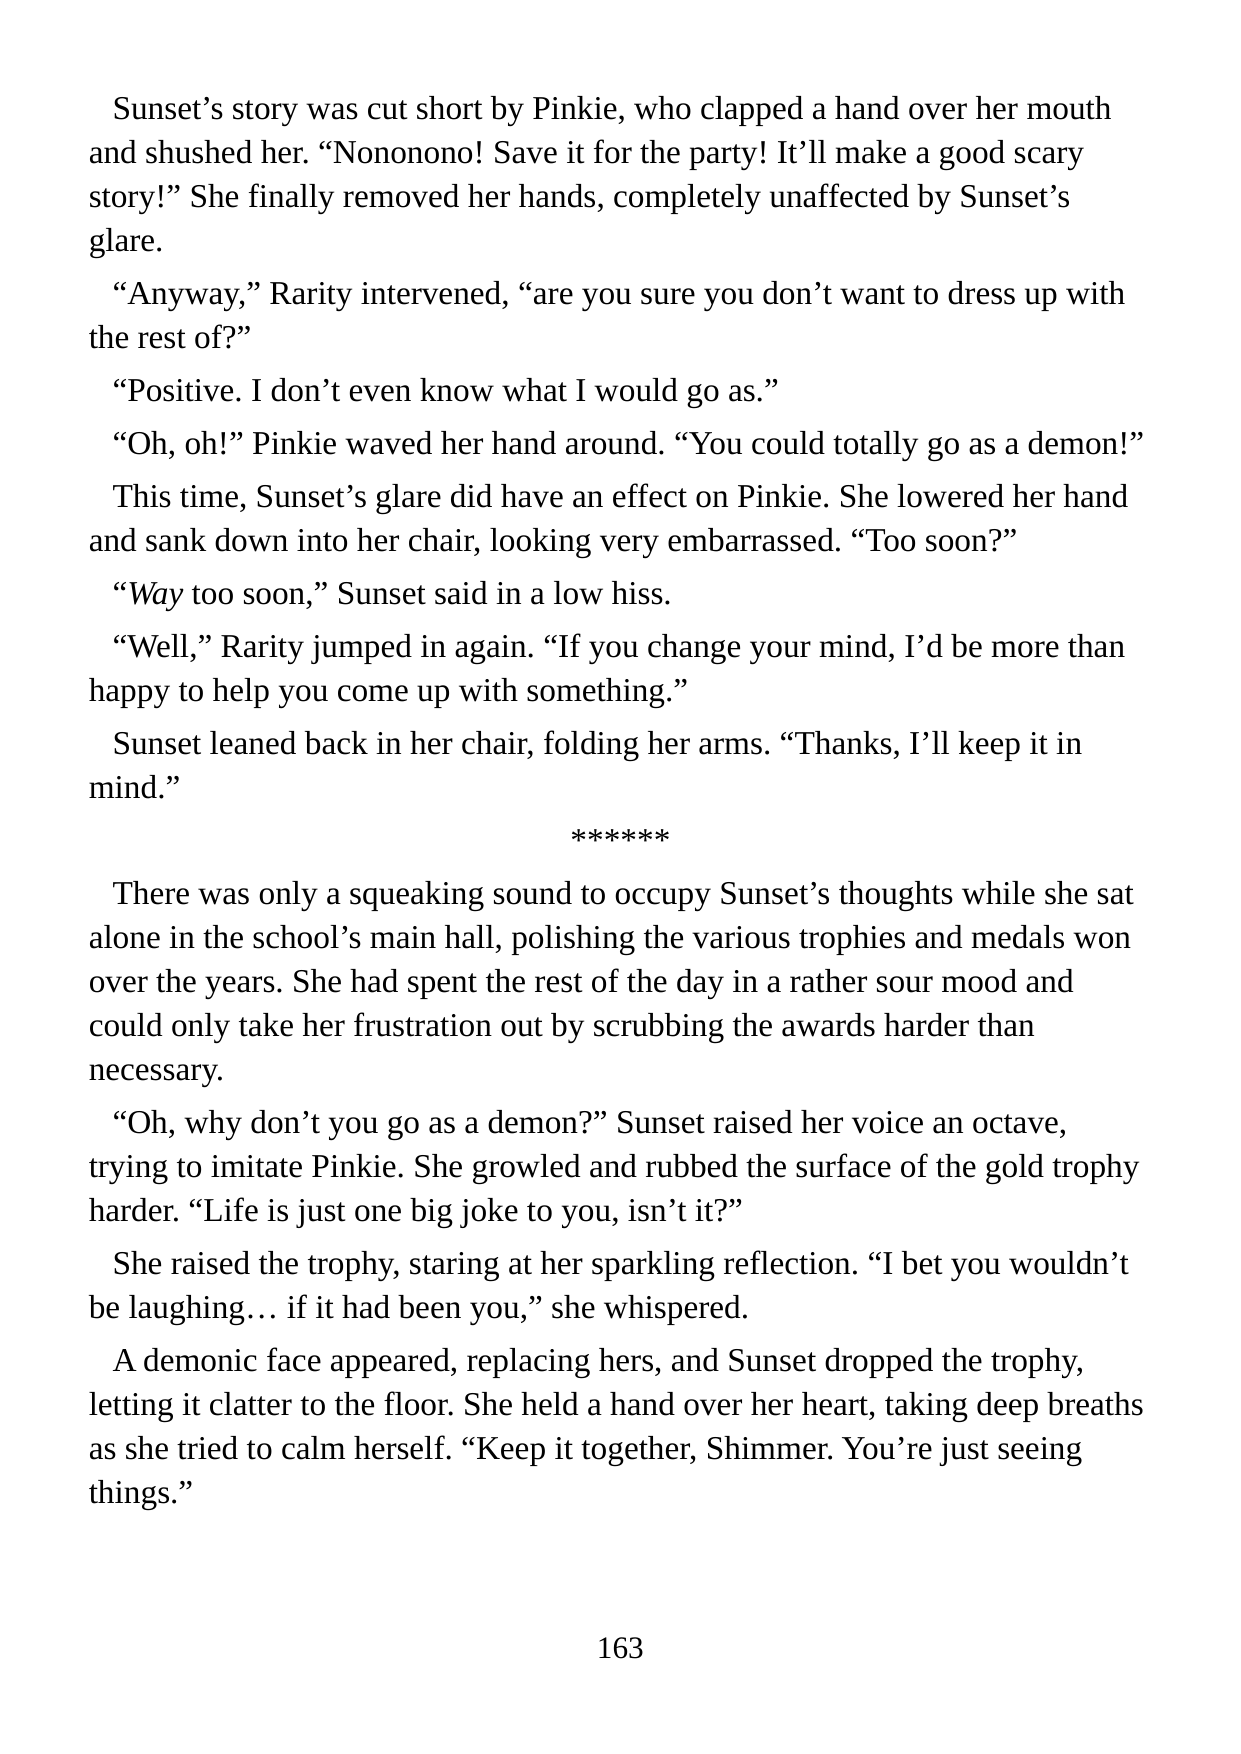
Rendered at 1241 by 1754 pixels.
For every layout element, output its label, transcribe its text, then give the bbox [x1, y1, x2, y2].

text “Anyway,” Rarity intervened, “are you sure you don’t want to dress up with the rest of?” [88, 274, 1152, 356]
text ****** [88, 820, 1152, 859]
text This time, Sunset’s glare did have an effect on Pinkie. She lowered her hand and sank down into her chair, looking very embarrassed. “Too soon?” [88, 476, 1152, 559]
text She raised the trophy, staring at her sparkling reflection. “I bet you wouldn’t be laughing… if it had been you,” she whispered. [88, 1243, 1152, 1326]
text Sunset’s story was cut short by Pinkie, who clapped a hand over her mouth and shushed her. “Nononono! Save it for the party! It’ll make a good scary story!” She finally removed her hands, completely unaffected by Sunset’s glare. [88, 88, 1152, 259]
text Sunset leaned back in her chair, folding her arms. “Thanks, I’ll keep it in mind.” [88, 723, 1152, 806]
text “Way too soon,” Sunset said in a low hiss. [88, 573, 1152, 612]
text There was only a squeaking sound to occupy Sunset’s thoughts while she sat alone in the school’s main hall, polishing the various trophies and medals won over the years. She had spent the rest of the day in a rather sour mood and could only take her frustration out by scrubbing the awards harder than necessary. [88, 873, 1152, 1088]
text A demonic face appeared, replacing hers, and Sunset dropped the trophy, letting it clatter to the floor. She held a hand over her heart, taking deep breaths as she tried to calm herself. “Keep it together, Shimmer. You’re just seeing things.” [88, 1340, 1152, 1511]
text “Oh, why don’t you go as a demon?” Sunset raised her voice an octave, trying to imitate Pinkie. She growled and rubbed the surface of the gold trophy harder. “Life is just one big joke to you, isn’t it?” [88, 1102, 1152, 1229]
text “Oh, oh!” Pinkie waved her hand around. “You could totally go as a demon!” [88, 423, 1152, 462]
text “Well,” Rarity jumped in again. “If you change your mind, I’d be more than happy to help you come up with something.” [88, 626, 1152, 709]
text “Positive. I don’t even know what I would go as.” [88, 371, 1152, 409]
